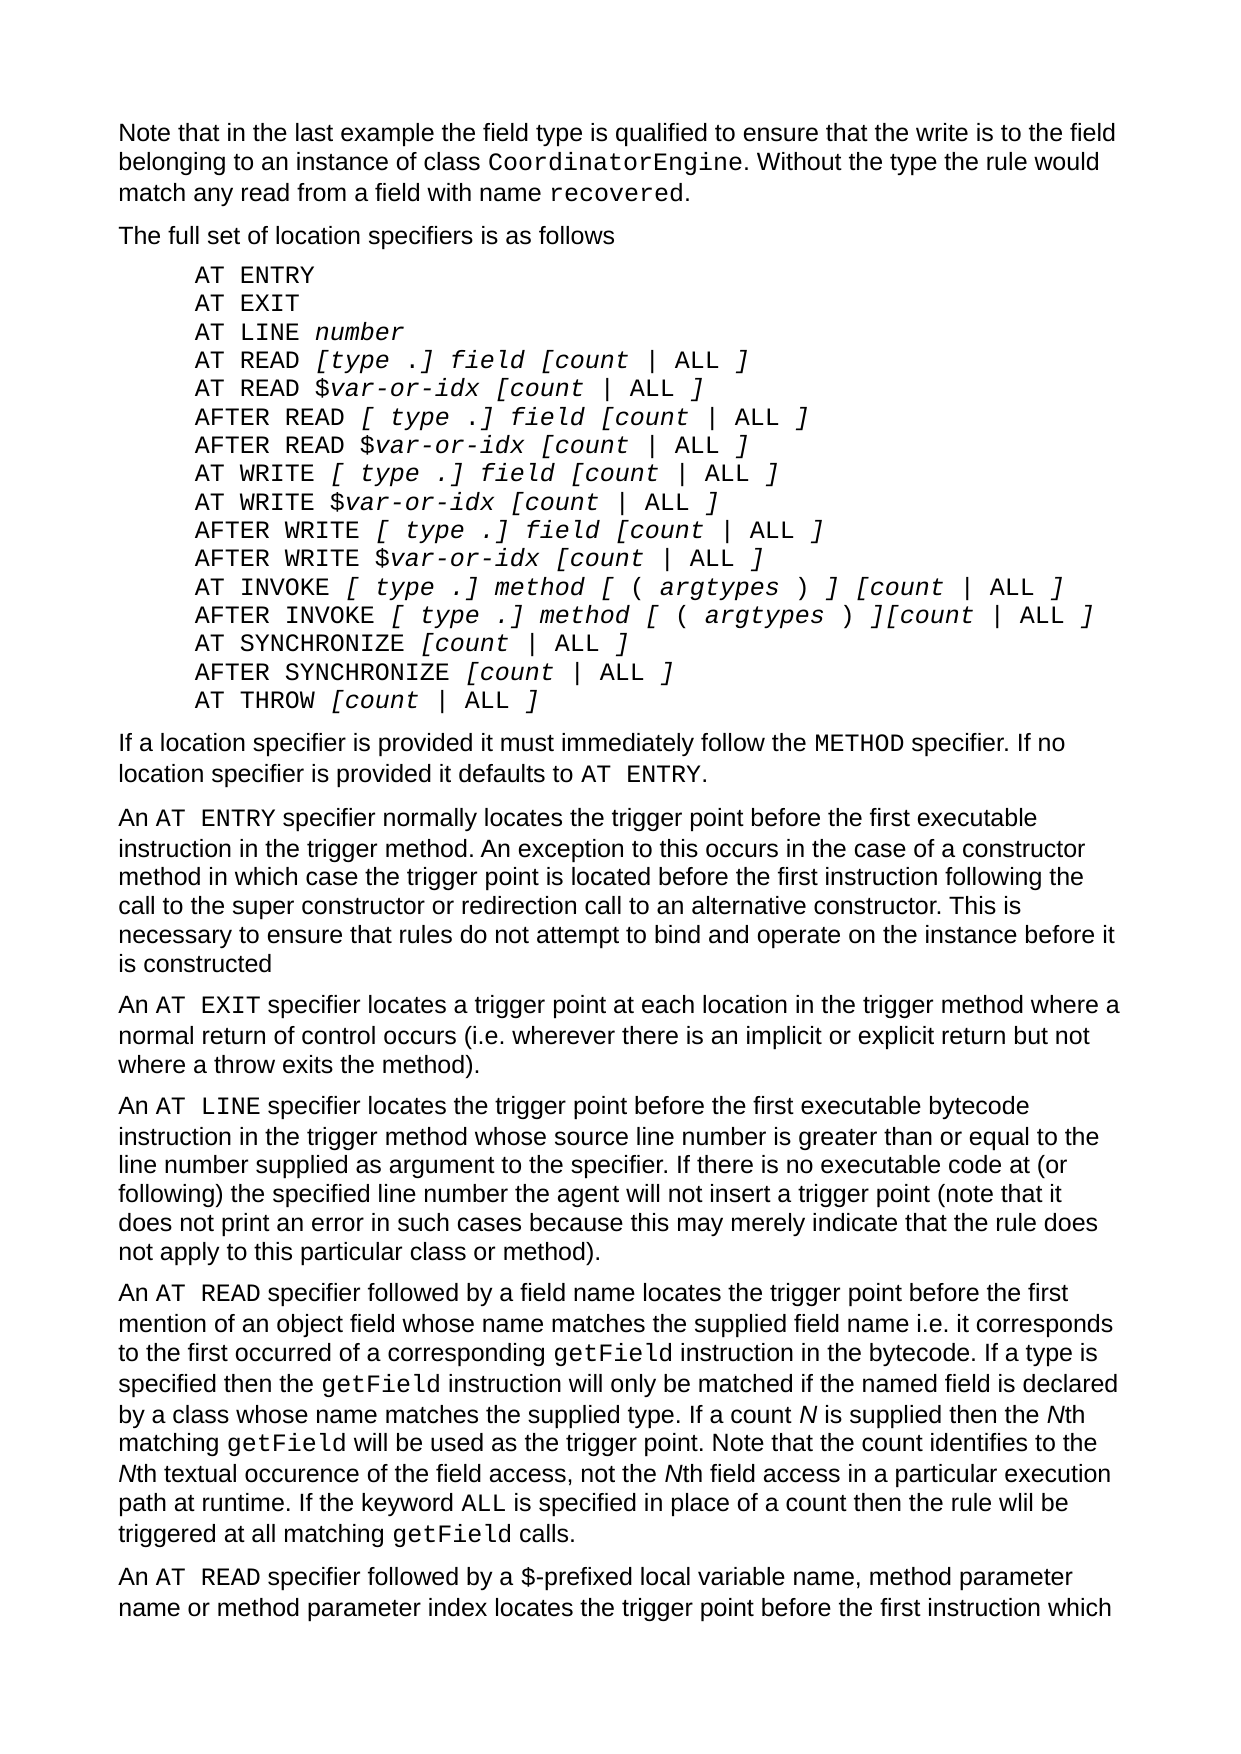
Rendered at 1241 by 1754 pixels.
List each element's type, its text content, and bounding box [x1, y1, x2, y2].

text An AT READ specifier followed by a $-prefixed local variable name, method parameter name or method parameter index locates the trigger point before the first instruction which [118, 1562, 1122, 1622]
text An AT LINE specifier locates the trigger point before the first executable bytecode instruction in the trigger method whose source line number is greater than or equal to the line number supplied as argument to the specifier. If there is no executable code at (or following) the specified line number the agent will not insert a trigger point (note that it does not print an error in such cases because this may merely indicate that the rule does not apply to this particular class or method). [118, 1091, 1122, 1266]
text AT ENTRY AT EXIT AT LINE number AT READ [type .] field [count | ALL ] AT READ $var-or-idx [count | ALL ] AFTER READ [ type .] field [count | ALL ] AFTER READ $var-or-idx [count | ALL ] AT WRITE [ type .] field [count | ALL ] AT WRITE $var-or-idx [count | ALL ] AFTER WRITE [ type .] field [count | ALL ] AFTER WRITE $var-or-idx [count | ALL ] AT INVOKE [ type .] method [ ( argtypes ) ] [count | ALL ] AFTER INVOKE [ type .] method [ ( argtypes ) ][count | ALL ] AT SYNCHRONIZE [count | ALL ] AFTER SYNCHRONIZE [count | ALL ] AT THROW [count | ALL ] [194, 262, 1122, 716]
text An AT READ specifier followed by a field name locates the trigger point before the first mention of an object field whose name matches the supplied field name i.e. it corresponds to the first occurred of a corresponding getField instruction in the bytecode. If a type is specified then the getField instruction will only be matched if the named field is declared by a class whose name matches the supplied type. If a count N is supplied then the Nth matching getField will be used as the trigger point. Note that the count identifies to the Nth textual occurence of the field access, not the Nth field access in a particular execution path at runtime. If the keyword ALL is specified in place of a count then the rule wlil be triggered at all matching getField calls. [118, 1278, 1122, 1550]
text If a location specifier is provided it must immediately follow the METHOD specifier. If no location specifier is provided it defaults to AT ENTRY. [118, 728, 1122, 790]
text The full set of location specifiers is as follows [118, 221, 1122, 250]
text An AT ENTRY specifier normally locates the trigger point before the first executable instruction in the trigger method. An exception to this occurs in the case of a constructor method in which case the trigger point is located before the first instruction following the call to the super constructor or redirection call to an alternative constructor. This is necessary to ensure that rules do not attempt to bind and operate on the instance before it is constructed [118, 803, 1122, 977]
text An AT EXIT specifier locates a trigger point at each location in the trigger method where a normal return of control occurs (i.e. wherever there is an implicit or explicit return but not where a throw exits the method). [118, 990, 1122, 1078]
text Note that in the last example the field type is qualified to ensure that the write is to the field belonging to an instance of class CoordinatorEngine. Without the type the rule would match any read from a field with name recovered. [118, 118, 1122, 209]
